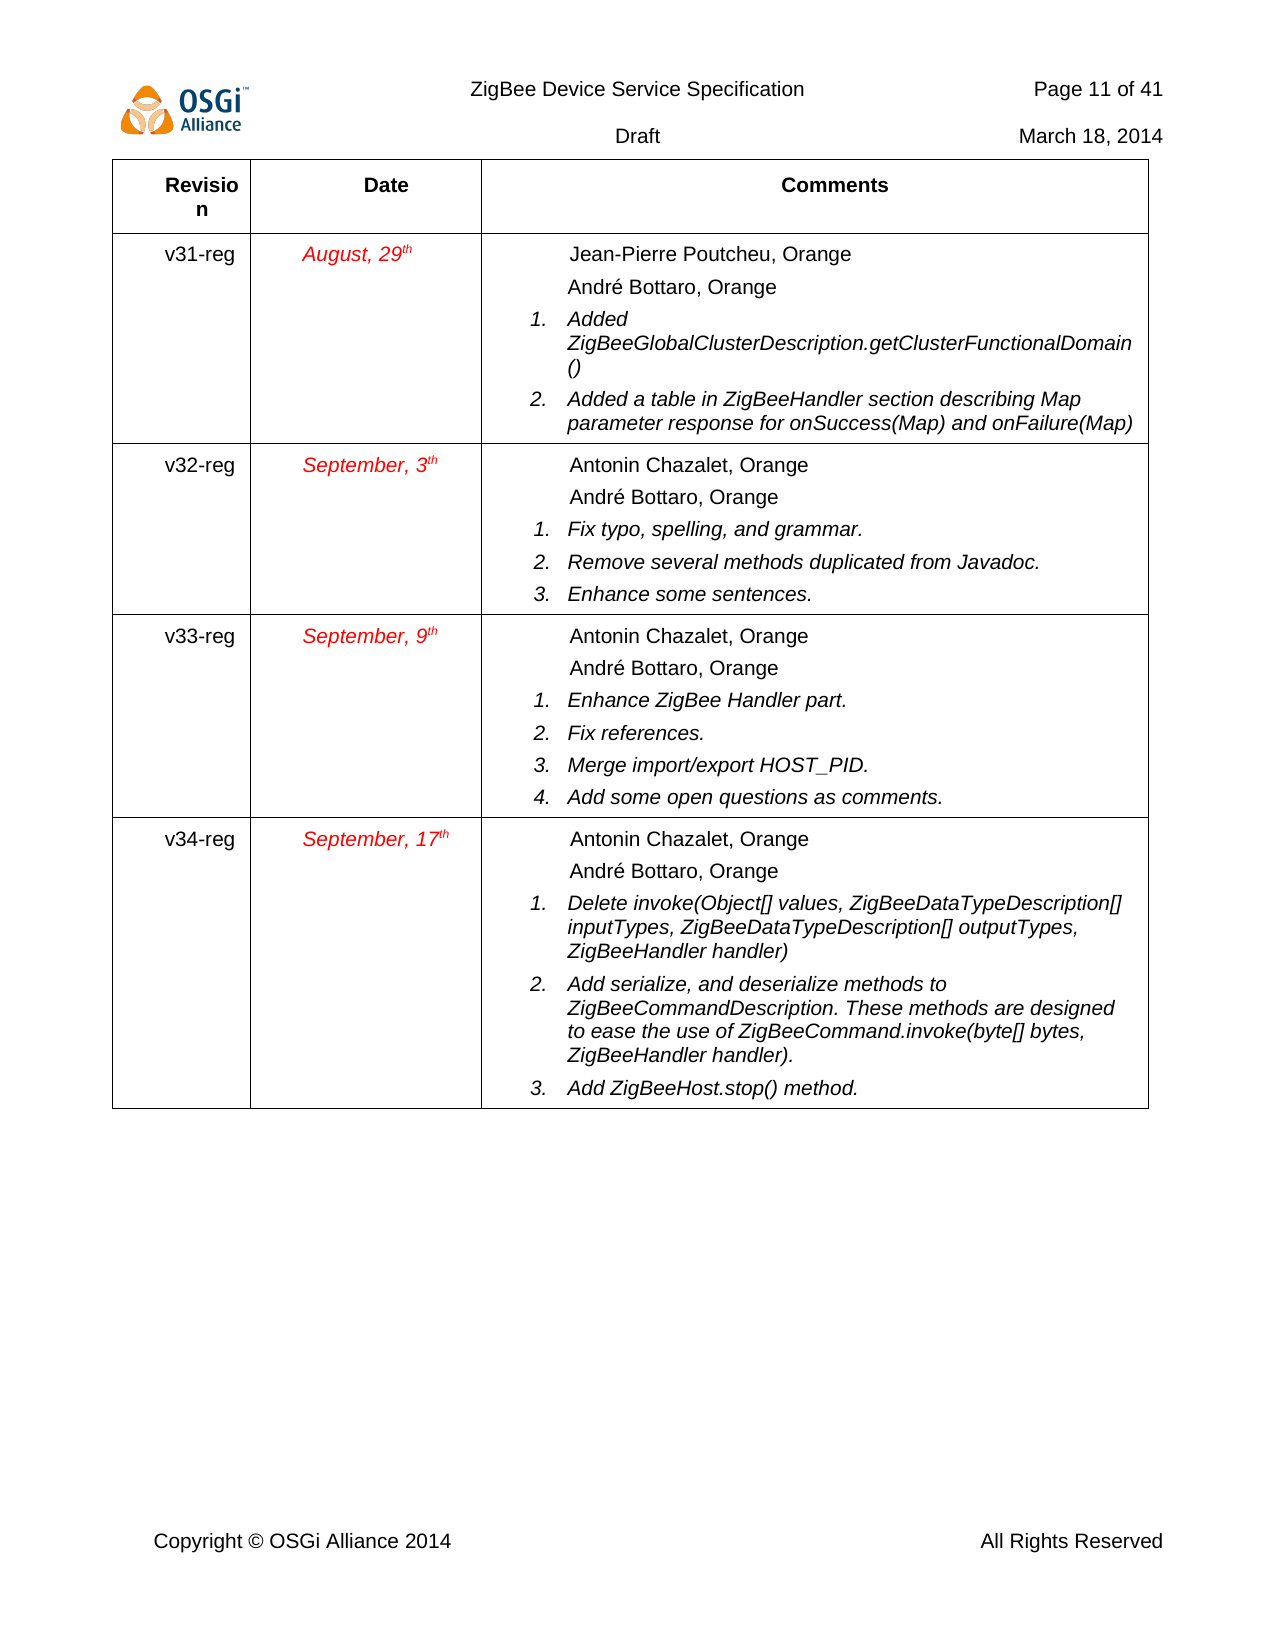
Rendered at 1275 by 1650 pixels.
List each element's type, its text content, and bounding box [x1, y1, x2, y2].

table_cell v31-reg [113, 234, 250, 443]
table_cell Antonin Chazalet, Orange André Bottaro, Orange Delete invoke(Object[] values, ZigBeeDataTypeDescription[] inputTypes, ZigBeeDataTypeDescription[] outputTypes, ZigBeeHandler handler) Add serialize, and deserialize methods to ZigBeeCommandDescription. These methods are designed to ease the use of ZigBeeCommand.invoke(byte[] bytes, ZigBeeHandler handler). Add ZigBeeHost.stop() method. [482, 818, 1148, 1108]
table_cell September, 17th [251, 818, 481, 1108]
table_cell September, 9th [251, 615, 481, 817]
table_cell v33-reg [113, 615, 250, 817]
table_cell Jean-Pierre Poutcheu, Orange André Bottaro, Orange Added ZigBeeGlobalClusterDescription.getClusterFunctionalDomain() Added a table in ZigBeeHandler section describing Map parameter response for onSuccess(Map) and onFailure(Map) [482, 234, 1148, 443]
table_header Date [251, 160, 481, 233]
table_header Revision [113, 160, 250, 233]
table_cell September, 3th [251, 444, 481, 614]
table_cell v32-reg [113, 444, 250, 614]
table_cell Antonin Chazalet, Orange André Bottaro, Orange Enhance ZigBee Handler part. Fix references. Merge import/export HOST_PID. Add some open questions as comments. [482, 615, 1148, 817]
table_cell Antonin Chazalet, Orange André Bottaro, Orange Fix typo, spelling, and grammar. Remove several methods duplicated from Javadoc. Enhance some sentences. [482, 444, 1148, 614]
table_header Comments [482, 160, 1148, 233]
table_cell August, 29th [251, 234, 481, 443]
table_cell v34-reg [113, 818, 250, 1108]
picture [113, 78, 257, 142]
